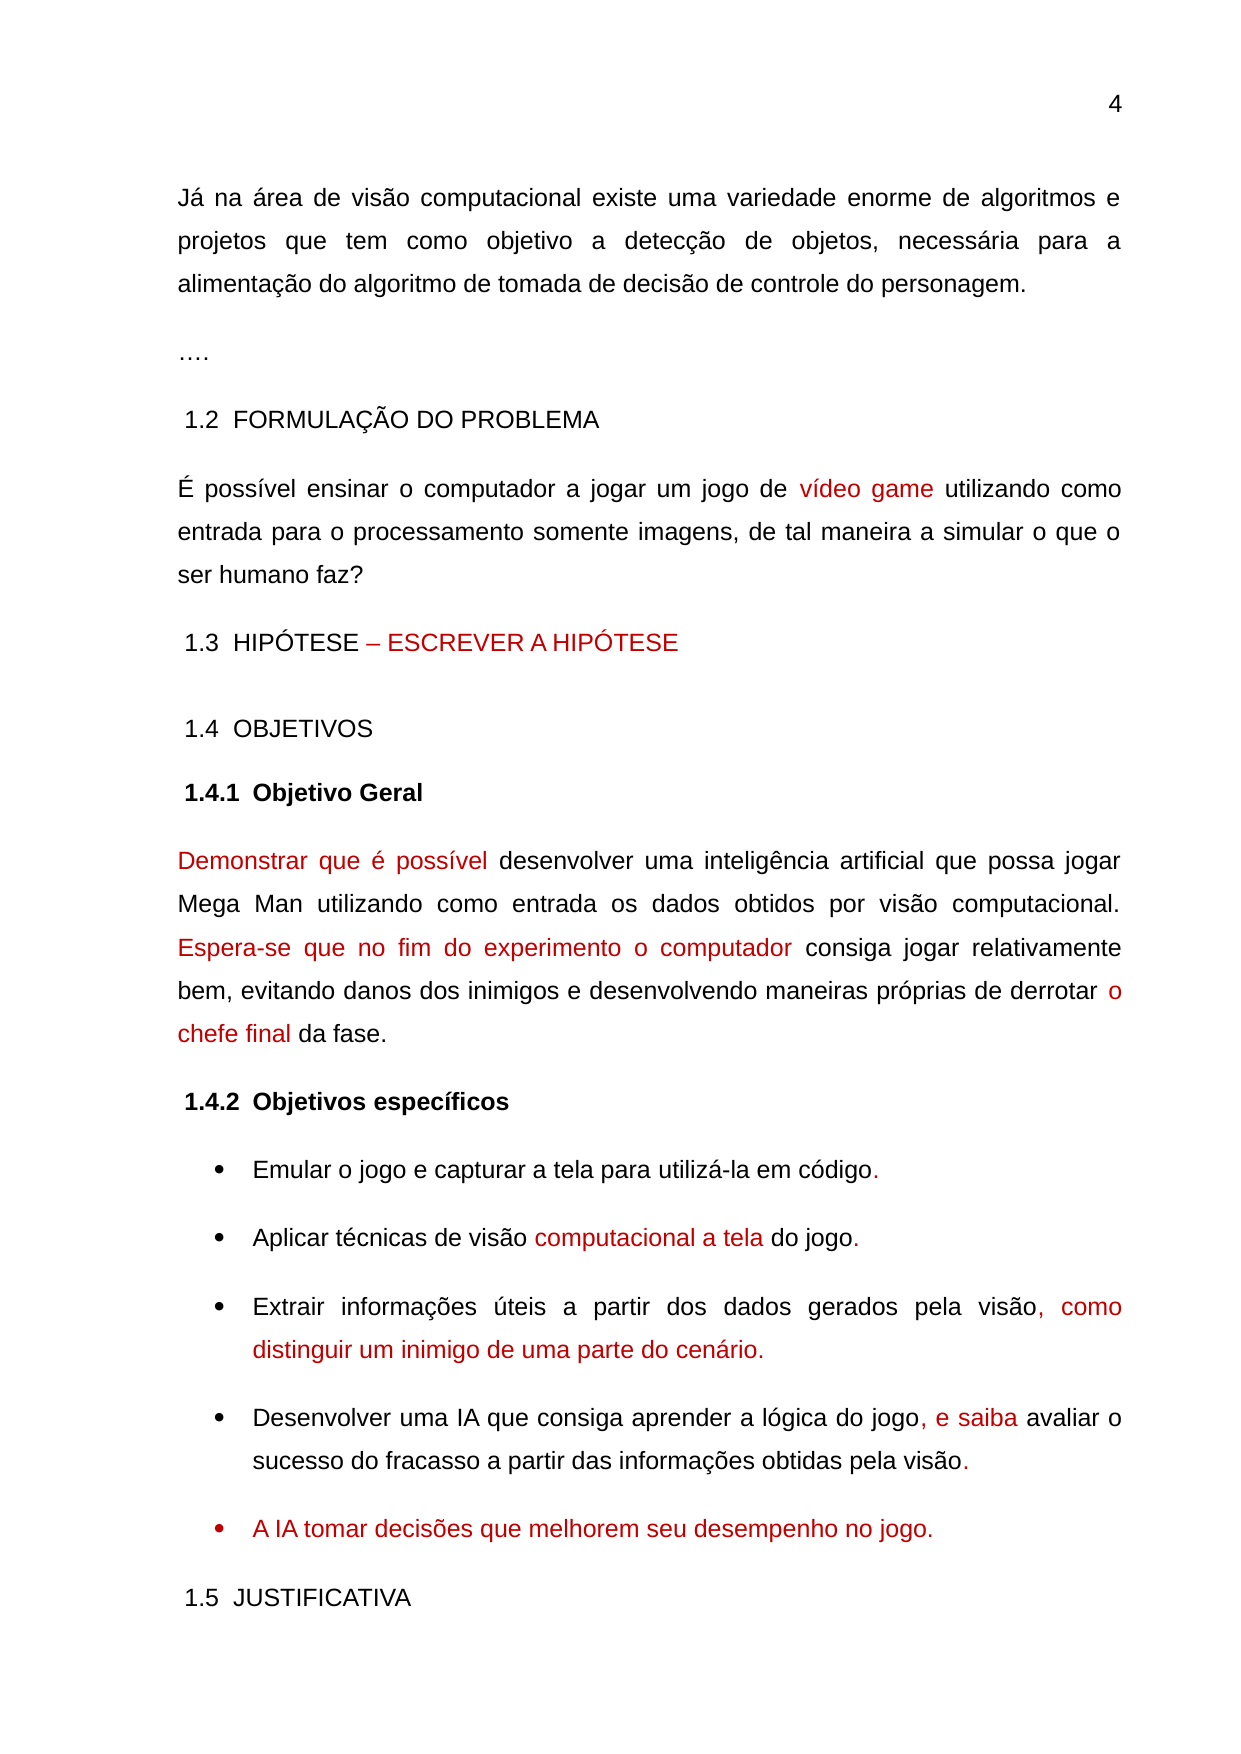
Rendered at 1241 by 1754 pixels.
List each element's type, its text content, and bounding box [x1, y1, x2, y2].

text …. [177, 337, 1122, 366]
subtitle Objetivos específicos [177, 1087, 1122, 1116]
list Desenvolver uma IA que consiga aprender a lógica do jogo, e saiba avaliar o sucesso do fracasso a partir das informações obtidas pela visão. [215, 1403, 1122, 1475]
subtitle Objetivo Geral [177, 778, 1122, 807]
text Demonstrar que é possível desenvolver uma inteligência artificial que possa jogar Mega Man utilizando como entrada os dados obtidos por visão computacional. Espera-se que no fim do experimento o computador consiga jogar relativamente bem, evitando danos dos inimigos e desenvolvendo maneiras próprias de derrotar o chefe final da fase. [177, 846, 1122, 1048]
subtitle JUSTIFICATIVA [177, 1582, 1122, 1611]
list Aplicar técnicas de visão computacional a tela do jogo. [215, 1223, 1122, 1252]
subtitle OBJETIVOS [177, 714, 1122, 743]
subtitle HIPÓTESE – ESCREVER A HIPÓTESE [177, 628, 1122, 657]
list Extrair informações úteis a partir dos dados gerados pela visão, como distinguir um inimigo de uma parte do cenário. [215, 1292, 1122, 1363]
list A IA tomar decisões que melhorem seu desempenho no jogo. [215, 1514, 1122, 1543]
text Já na área de visão computacional existe uma variedade enorme de algoritmos e projetos que tem como objetivo a detecção de objetos, necessária para a alimentação do algoritmo de tomada de decisão de controle do personagem. [177, 183, 1122, 298]
text É possível ensinar o computador a jogar um jogo de vídeo game utilizando como entrada para o processamento somente imagens, de tal maneira a simular o que o ser humano faz? [177, 474, 1122, 589]
list Emular o jogo e capturar a tela para utilizá-la em código. [215, 1155, 1122, 1184]
subtitle FORMULAÇÃO DO PROBLEMA [177, 406, 1122, 434]
